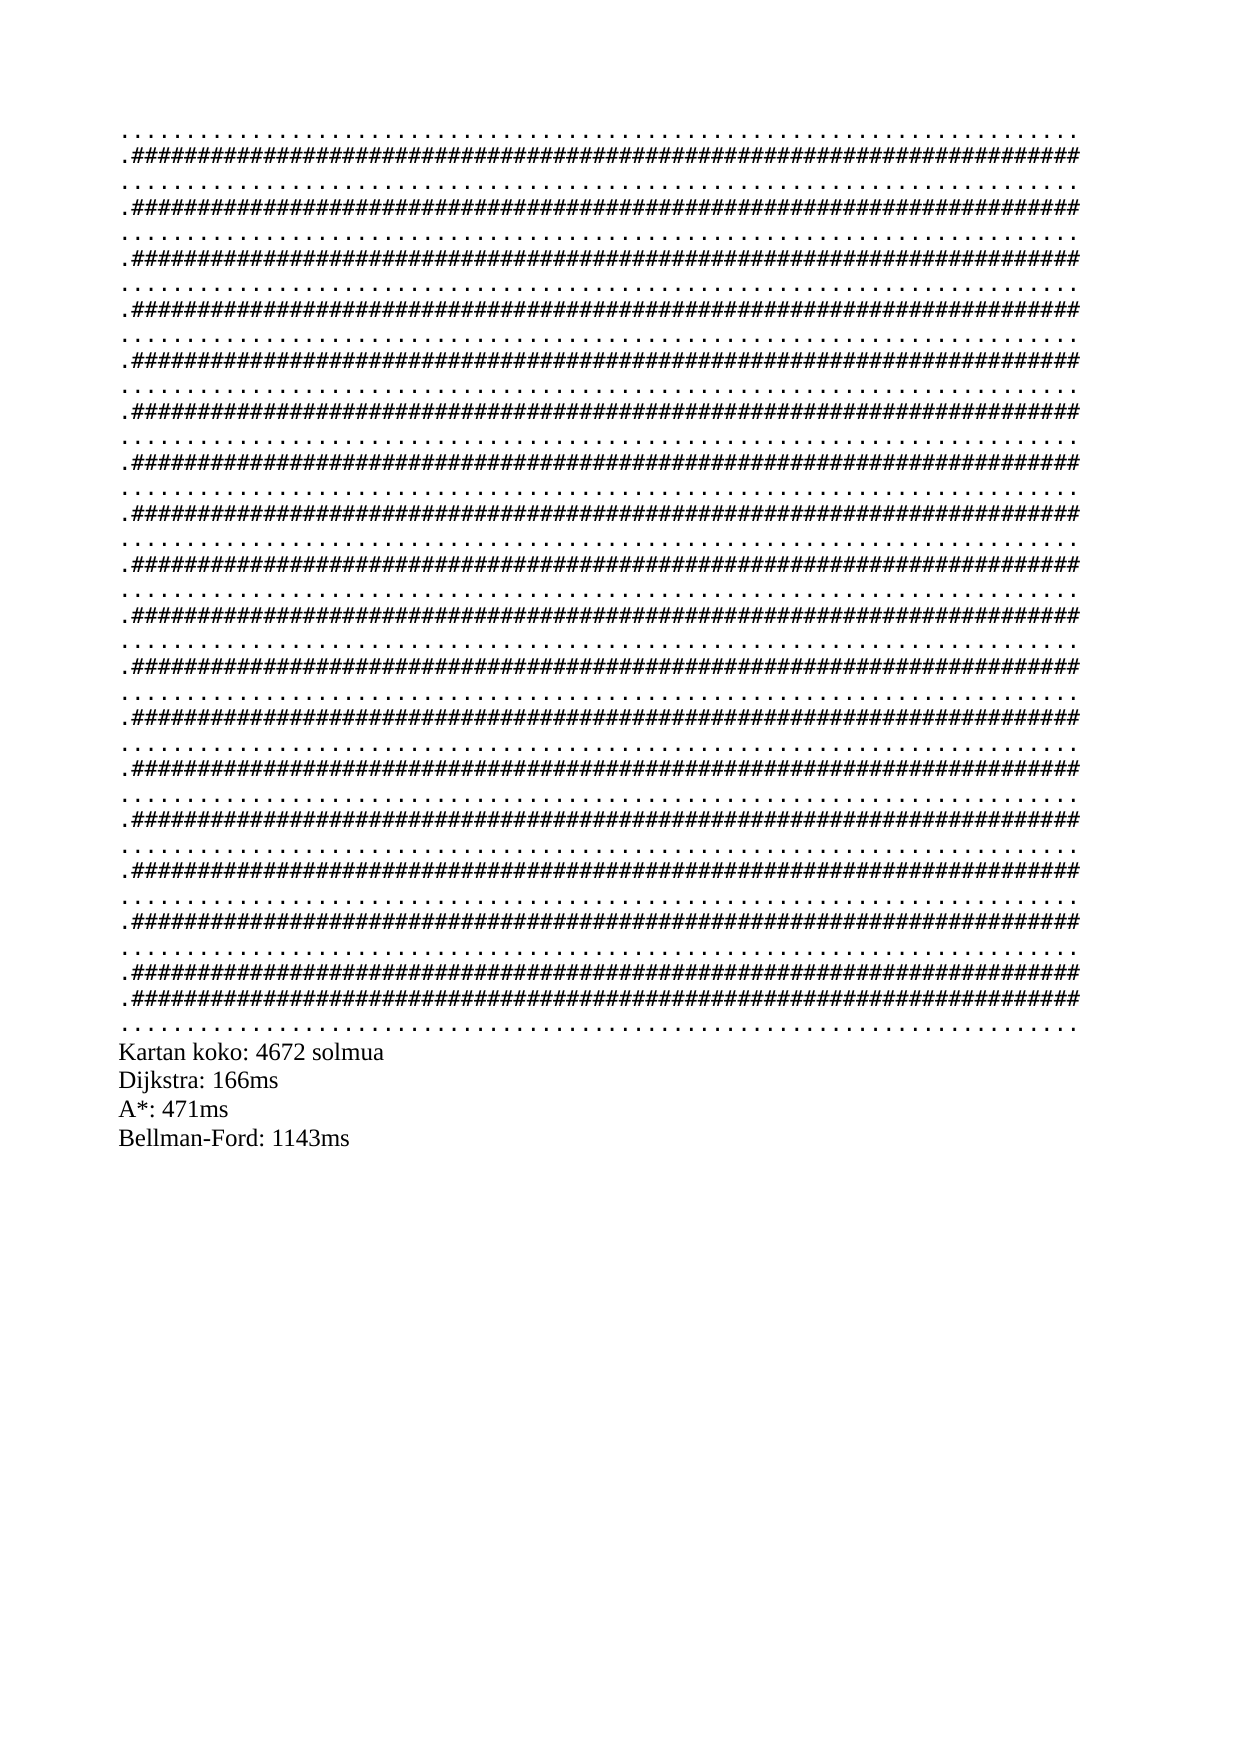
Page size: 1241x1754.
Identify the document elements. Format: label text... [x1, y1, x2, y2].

text .######################################################################## [118, 858, 1122, 884]
text .######################################################################## [118, 603, 1122, 628]
text .######################################################################## [118, 450, 1122, 475]
text .######################################################################## [118, 705, 1122, 731]
text ......................................................................... [118, 782, 1122, 807]
text ......................................................................... [118, 731, 1122, 756]
text ......................................................................... [118, 271, 1122, 297]
text ......................................................................... [118, 679, 1122, 705]
text ......................................................................... [118, 169, 1122, 195]
text ......................................................................... [118, 833, 1122, 858]
text Bellman-Ford: 1143ms [118, 1123, 1122, 1152]
text .######################################################################## [118, 144, 1122, 169]
text ......................................................................... [118, 1011, 1122, 1037]
text ......................................................................... [118, 475, 1122, 501]
text .######################################################################## [118, 501, 1122, 526]
text ......................................................................... [118, 628, 1122, 654]
text ......................................................................... [118, 220, 1122, 246]
text .######################################################################## [118, 297, 1122, 322]
text ......................................................................... [118, 322, 1122, 348]
text .######################################################################## [118, 552, 1122, 577]
text A*: 471ms [118, 1094, 1122, 1123]
text ......................................................................... [118, 884, 1122, 909]
text Kartan koko: 4672 solmua [118, 1037, 1122, 1066]
text .######################################################################## [118, 195, 1122, 220]
text .######################################################################## [118, 960, 1122, 986]
text .######################################################################## [118, 807, 1122, 833]
text .######################################################################## [118, 909, 1122, 935]
text Dijkstra: 166ms [118, 1066, 1122, 1094]
text .######################################################################## [118, 654, 1122, 679]
text ......................................................................... [118, 424, 1122, 450]
text .######################################################################## [118, 986, 1122, 1011]
text .######################################################################## [118, 246, 1122, 271]
text .######################################################################## [118, 348, 1122, 373]
text .######################################################################## [118, 756, 1122, 782]
text ......................................................................... [118, 118, 1122, 144]
text ......................................................................... [118, 935, 1122, 960]
text ......................................................................... [118, 373, 1122, 399]
text .######################################################################## [118, 399, 1122, 424]
text ......................................................................... [118, 526, 1122, 552]
text ......................................................................... [118, 577, 1122, 603]
